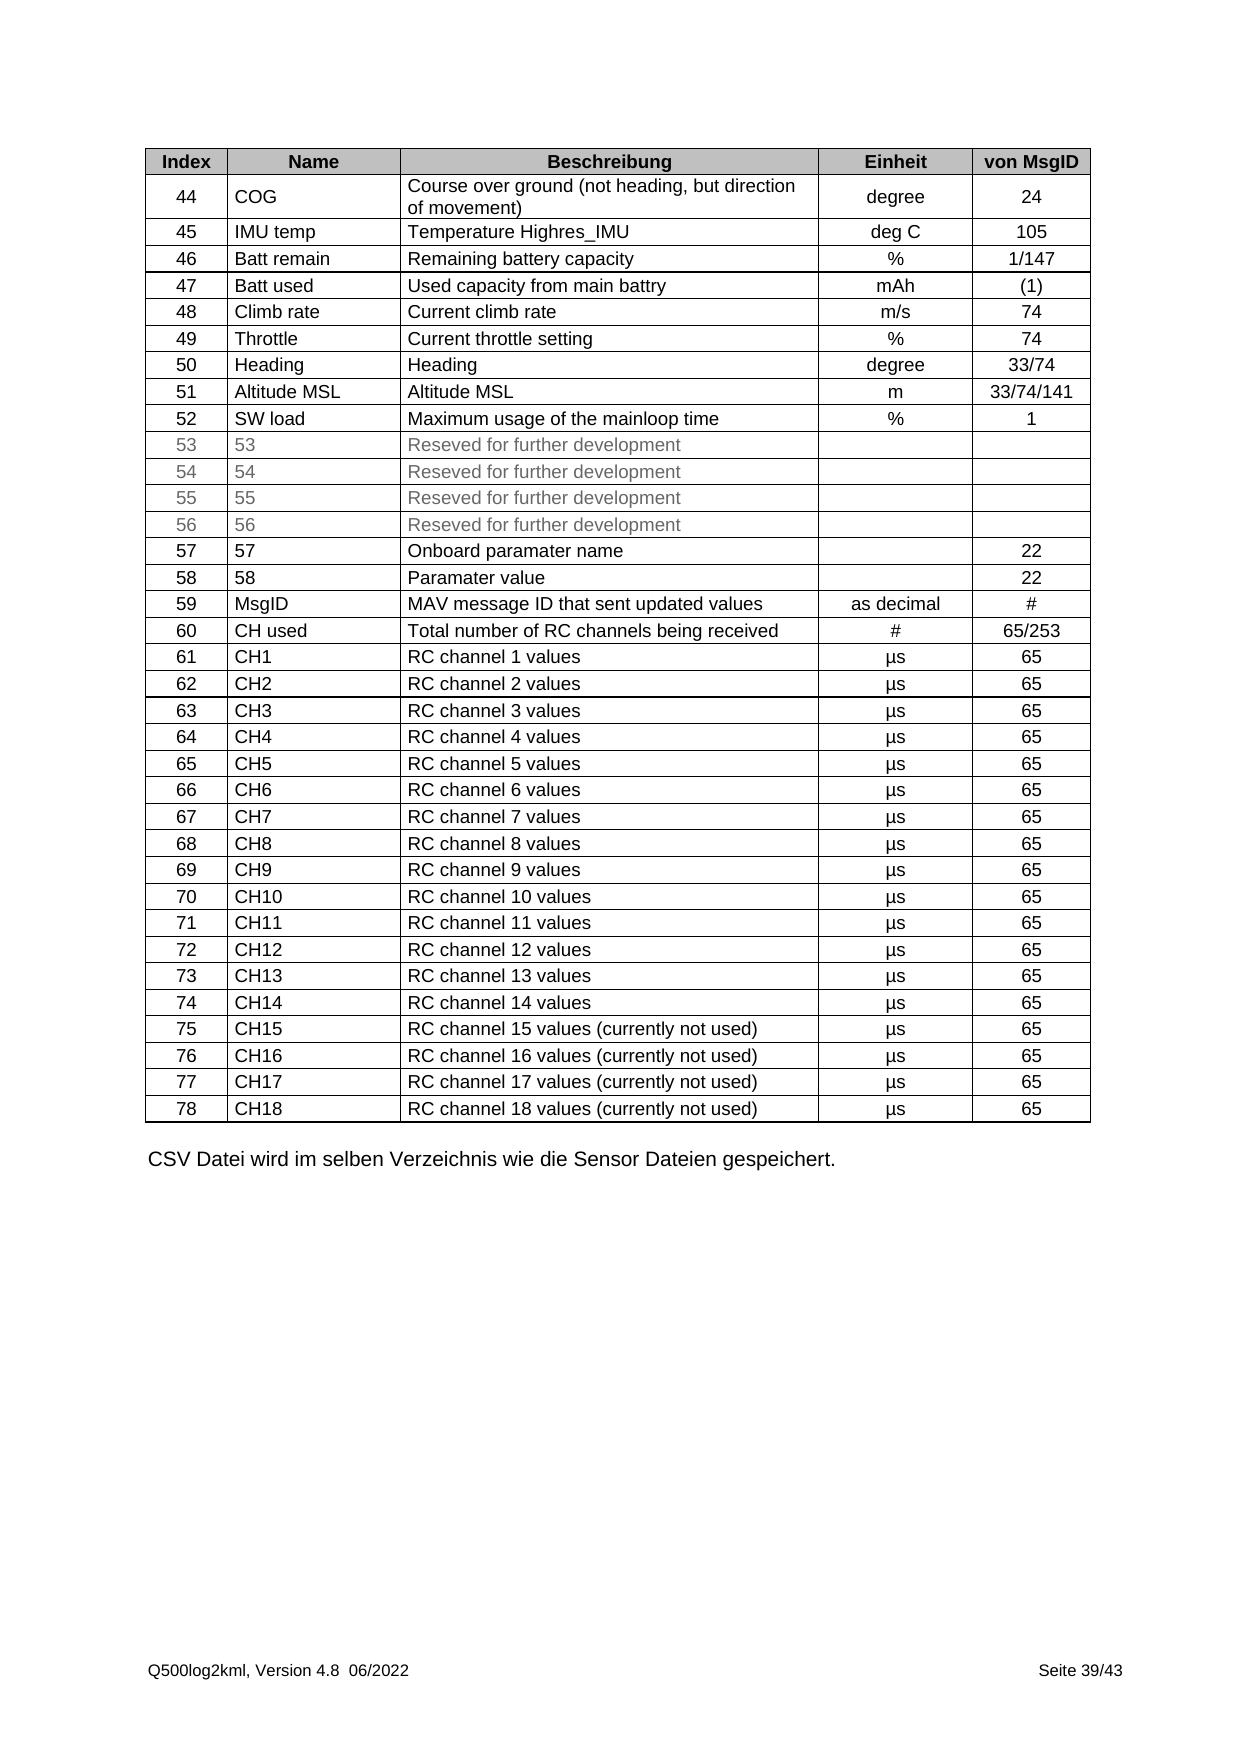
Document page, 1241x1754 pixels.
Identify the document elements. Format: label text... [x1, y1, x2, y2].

table_cell 50 [146, 352, 227, 378]
table_cell 65 [973, 1016, 1090, 1042]
table_cell 48 [146, 299, 227, 324]
table_cell 65 [973, 1043, 1090, 1068]
table_cell Heading [401, 352, 818, 378]
table_cell [819, 459, 972, 484]
table_cell µs [819, 910, 972, 936]
table_cell 56 [228, 512, 400, 537]
table_cell Batt remain [228, 246, 400, 271]
table_cell Paramater value [401, 565, 818, 590]
table_cell deg C [819, 219, 972, 245]
table_cell 59 [146, 591, 227, 617]
table_cell CH1 [228, 644, 400, 670]
table_cell CH11 [228, 910, 400, 936]
table_cell µs [819, 1096, 972, 1121]
table_cell µs [819, 937, 972, 962]
table_cell CH9 [228, 857, 400, 882]
table_cell CH10 [228, 884, 400, 909]
table_cell CH8 [228, 830, 400, 856]
table_header Beschreibung [401, 149, 818, 174]
table_cell Batt used [228, 273, 400, 298]
table_cell # [819, 618, 972, 643]
table_cell [819, 538, 972, 564]
table_cell CH2 [228, 671, 400, 696]
table_cell RC channel 15 values (currently not used) [401, 1016, 818, 1042]
table_cell 57 [228, 538, 400, 564]
table_cell mAh [819, 273, 972, 298]
table_cell 57 [146, 538, 227, 564]
table_cell RC channel 16 values (currently not used) [401, 1043, 818, 1068]
table_cell 65 [973, 751, 1090, 776]
table_cell [819, 485, 972, 511]
table_cell 54 [146, 459, 227, 484]
table_cell 45 [146, 219, 227, 245]
table_cell 74 [973, 299, 1090, 324]
table_cell µs [819, 884, 972, 909]
table_cell Current throttle setting [401, 326, 818, 351]
table_cell [819, 565, 972, 590]
table_header von MsgID [973, 149, 1090, 174]
table_cell RC channel 18 values (currently not used) [401, 1096, 818, 1121]
table_cell 60 [146, 618, 227, 643]
table_cell 55 [146, 485, 227, 511]
table_cell 24 [973, 175, 1090, 218]
table_cell COG [228, 175, 400, 218]
table_cell m/s [819, 299, 972, 324]
table_cell 22 [973, 538, 1090, 564]
table_cell CH18 [228, 1096, 400, 1121]
table_cell µs [819, 857, 972, 882]
table_cell Maximum usage of the mainloop time [401, 405, 818, 431]
table_header Name [228, 149, 400, 174]
table_cell 64 [146, 724, 227, 749]
table_cell 74 [973, 326, 1090, 351]
table_cell 63 [146, 698, 227, 723]
table_cell [973, 432, 1090, 457]
table_cell 47 [146, 273, 227, 298]
table_cell [819, 432, 972, 457]
table_cell µs [819, 751, 972, 776]
table_cell 65 [146, 751, 227, 776]
table_cell Remaining battery capacity [401, 246, 818, 271]
table_cell µs [819, 830, 972, 856]
table_cell CH16 [228, 1043, 400, 1068]
table_header Einheit [819, 149, 972, 174]
table_cell MAV message ID that sent updated values [401, 591, 818, 617]
table_cell # [973, 591, 1090, 617]
table_cell % [819, 326, 972, 351]
table_cell RC channel 4 values [401, 724, 818, 749]
table_cell 46 [146, 246, 227, 271]
table_cell 56 [146, 512, 227, 537]
table_cell CH12 [228, 937, 400, 962]
table_cell IMU temp [228, 219, 400, 245]
table_cell 65 [973, 1096, 1090, 1121]
table_cell RC channel 8 values [401, 830, 818, 856]
table_cell RC channel 10 values [401, 884, 818, 909]
table_cell 65 [973, 884, 1090, 909]
table_cell 74 [146, 990, 227, 1015]
table_cell Temperature Highres_IMU [401, 219, 818, 245]
table_cell % [819, 246, 972, 271]
table_cell RC channel 9 values [401, 857, 818, 882]
table_cell Reseved for further development [401, 432, 818, 457]
table_cell 65 [973, 910, 1090, 936]
table_cell 1 [973, 405, 1090, 431]
table_cell RC channel 5 values [401, 751, 818, 776]
table_cell RC channel 11 values [401, 910, 818, 936]
table_cell Reseved for further development [401, 485, 818, 511]
table_cell 65 [973, 644, 1090, 670]
table_cell 65 [973, 857, 1090, 882]
table_cell 65 [973, 937, 1090, 962]
table_cell Throttle [228, 326, 400, 351]
table_cell CH3 [228, 698, 400, 723]
table_header Index [146, 149, 227, 174]
table_cell [973, 459, 1090, 484]
table_cell Current climb rate [401, 299, 818, 324]
table_cell 70 [146, 884, 227, 909]
table_cell RC channel 7 values [401, 804, 818, 829]
table_cell RC channel 13 values [401, 963, 818, 989]
table_cell 65 [973, 963, 1090, 989]
table_cell Course over ground (not heading, but direction of movement) [401, 175, 818, 218]
table_cell 65 [973, 698, 1090, 723]
table_cell µs [819, 671, 972, 696]
table_cell 71 [146, 910, 227, 936]
table_cell µs [819, 990, 972, 1015]
table_cell % [819, 405, 972, 431]
table_cell 52 [146, 405, 227, 431]
table_cell 55 [228, 485, 400, 511]
table_cell 76 [146, 1043, 227, 1068]
table_cell CH14 [228, 990, 400, 1015]
table_cell 65 [973, 804, 1090, 829]
table_cell Used capacity from main battry [401, 273, 818, 298]
table_cell 58 [146, 565, 227, 590]
table_cell 44 [146, 175, 227, 218]
table_cell 49 [146, 326, 227, 351]
table_cell 33/74/141 [973, 379, 1090, 404]
table_cell 65 [973, 777, 1090, 803]
table_cell RC channel 2 values [401, 671, 818, 696]
table_cell µs [819, 644, 972, 670]
table_cell [819, 512, 972, 537]
table_cell µs [819, 1069, 972, 1095]
table_cell Altitude MSL [228, 379, 400, 404]
table_cell Reseved for further development [401, 459, 818, 484]
table_cell µs [819, 777, 972, 803]
table_cell 58 [228, 565, 400, 590]
table_cell RC channel 3 values [401, 698, 818, 723]
table_cell Altitude MSL [401, 379, 818, 404]
table_cell µs [819, 1043, 972, 1068]
table_cell [973, 512, 1090, 537]
table_cell CH15 [228, 1016, 400, 1042]
table_cell 33/74 [973, 352, 1090, 378]
table_cell degree [819, 352, 972, 378]
table_cell 1/147 [973, 246, 1090, 271]
table_cell 67 [146, 804, 227, 829]
table_cell CH7 [228, 804, 400, 829]
table_cell 69 [146, 857, 227, 882]
table_cell µs [819, 804, 972, 829]
text CSV Datei wird im selben Verzeichnis wie die Sensor Dateien gespeichert. [148, 1146, 1093, 1170]
table_cell 75 [146, 1016, 227, 1042]
table_cell RC channel 6 values [401, 777, 818, 803]
table_cell Heading [228, 352, 400, 378]
table_cell CH6 [228, 777, 400, 803]
table_cell CH used [228, 618, 400, 643]
table_cell µs [819, 1016, 972, 1042]
table_cell µs [819, 963, 972, 989]
table_cell degree [819, 175, 972, 218]
table_cell CH4 [228, 724, 400, 749]
table_cell 54 [228, 459, 400, 484]
table_cell (1) [973, 273, 1090, 298]
table_cell 73 [146, 963, 227, 989]
table_cell 51 [146, 379, 227, 404]
table_cell 65 [973, 830, 1090, 856]
table_cell 22 [973, 565, 1090, 590]
table_cell Total number of RC channels being received [401, 618, 818, 643]
table_cell RC channel 1 values [401, 644, 818, 670]
table_cell RC channel 12 values [401, 937, 818, 962]
table_cell 65 [973, 724, 1090, 749]
table_cell MsgID [228, 591, 400, 617]
table_cell 68 [146, 830, 227, 856]
table_cell RC channel 17 values (currently not used) [401, 1069, 818, 1095]
table_cell 62 [146, 671, 227, 696]
table_cell 61 [146, 644, 227, 670]
table_cell 65 [973, 990, 1090, 1015]
table_cell 53 [146, 432, 227, 457]
table_cell CH13 [228, 963, 400, 989]
table_cell as decimal [819, 591, 972, 617]
table_cell m [819, 379, 972, 404]
table_cell 65 [973, 1069, 1090, 1095]
table_cell 72 [146, 937, 227, 962]
table_cell 65 [973, 671, 1090, 696]
table_cell SW load [228, 405, 400, 431]
table_cell [973, 485, 1090, 511]
table_cell 105 [973, 219, 1090, 245]
table_cell Climb rate [228, 299, 400, 324]
table_cell 77 [146, 1069, 227, 1095]
table_cell RC channel 14 values [401, 990, 818, 1015]
table_cell CH5 [228, 751, 400, 776]
table_cell 53 [228, 432, 400, 457]
table_cell µs [819, 698, 972, 723]
table_cell 66 [146, 777, 227, 803]
table_cell µs [819, 724, 972, 749]
table_cell 65/253 [973, 618, 1090, 643]
table_cell CH17 [228, 1069, 400, 1095]
table_cell 78 [146, 1096, 227, 1121]
table_cell Reseved for further development [401, 512, 818, 537]
table_cell Onboard paramater name [401, 538, 818, 564]
